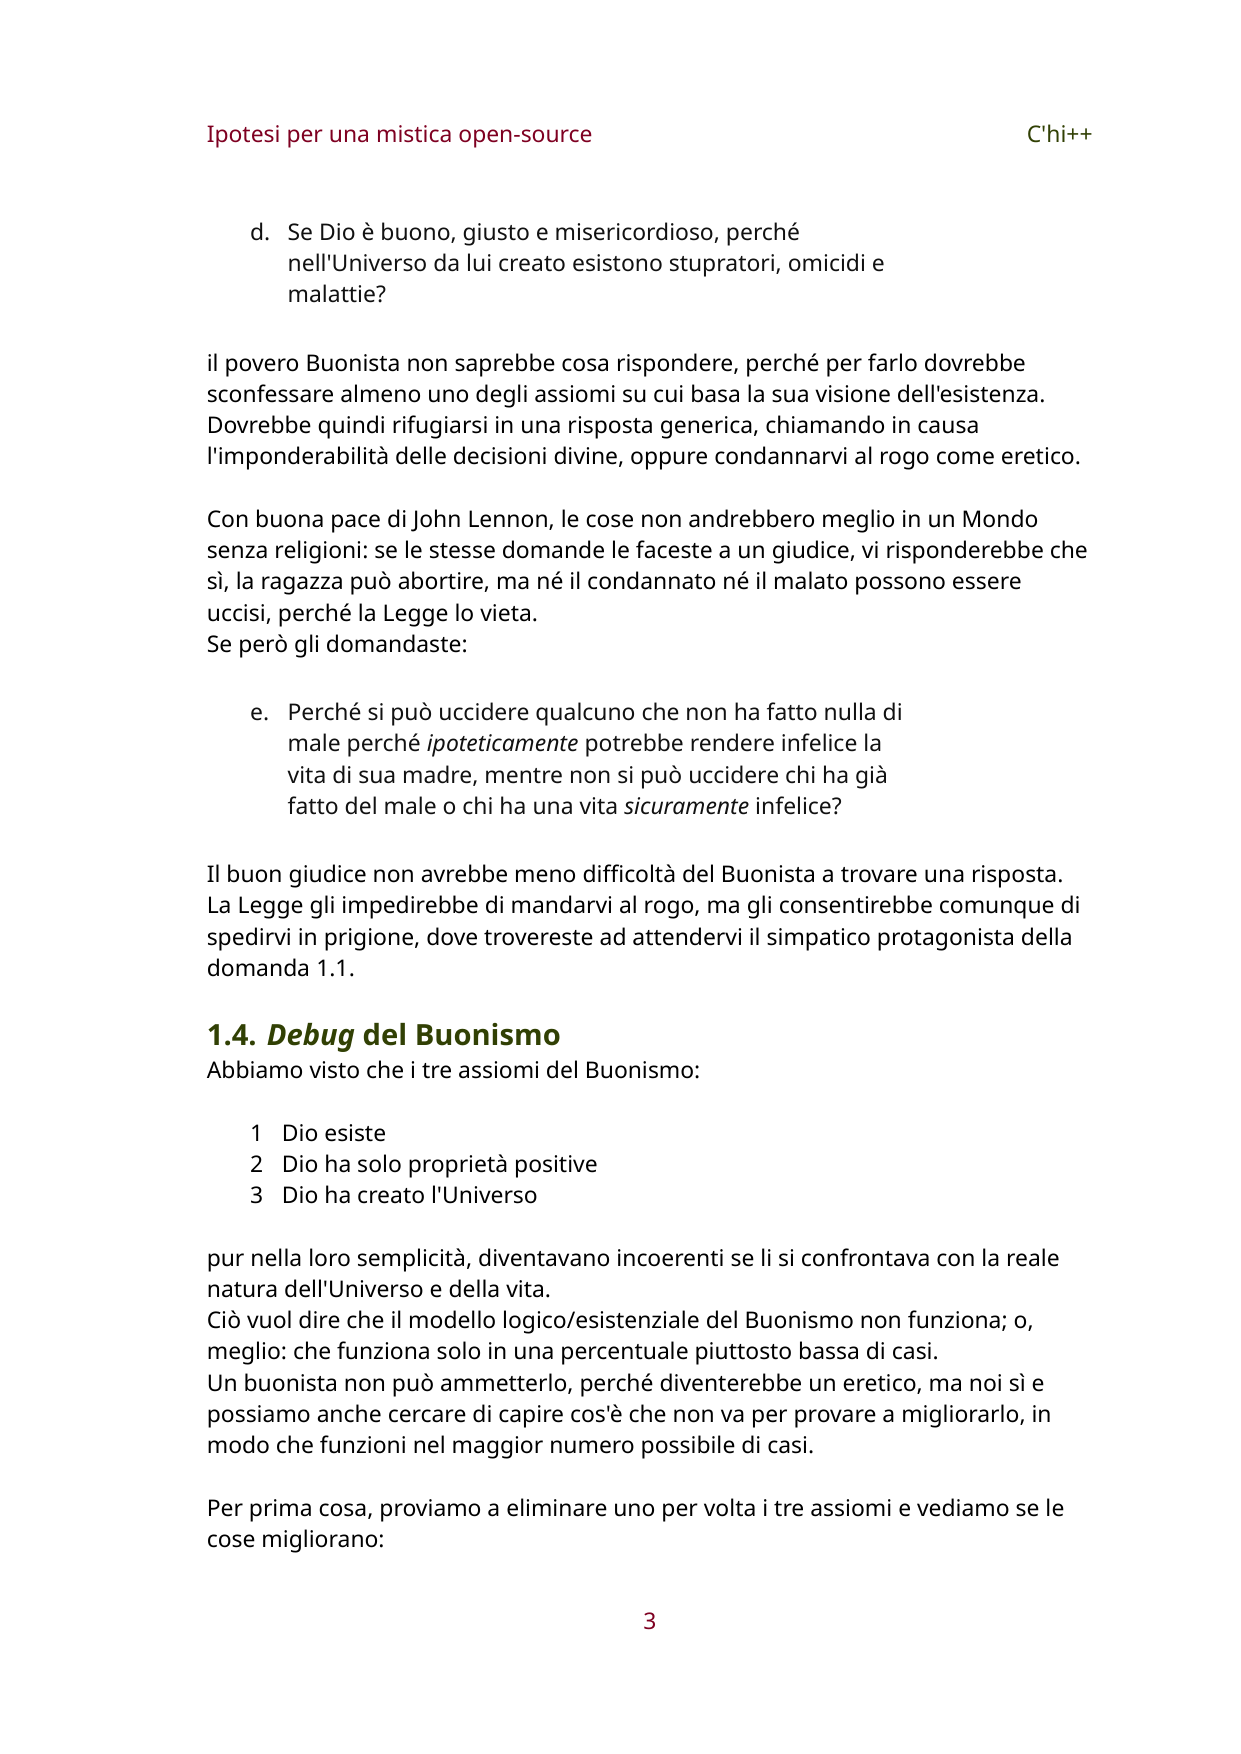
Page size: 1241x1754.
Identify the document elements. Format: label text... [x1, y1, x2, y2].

list Dio esiste [244, 1116, 1093, 1148]
text La Legge gli impedirebbe di mandarvi al rogo, ma gli consentirebbe comunque di spedirvi in prigione, dove trovereste ad attendervi il simpatico protagonista della domanda b. [207, 889, 1093, 983]
text Ciò vuol dire che il modello logico/esistenziale del Buonismo non funziona; o, meglio: che funziona solo in una percentuale piuttosto bassa di casi. [207, 1304, 1093, 1366]
text Dovrebbe quindi rifugiarsi in una risposta generica, chiamando in causa l'imponderabilità delle decisioni divine, oppure condannarvi al rogo come eretico. [207, 409, 1093, 472]
table_header [911, 210, 1000, 315]
text Per prima cosa, proviamo a eliminare uno per volta i tre assiomi e vediamo se le cose migliorano: [207, 1491, 1093, 1554]
text pur nella loro semplicità, diventavano incoerenti se li si confrontava con la reale natura dell'Universo e della vita. [207, 1241, 1093, 1304]
table_header [911, 690, 1000, 827]
text Un buonista non può ammetterlo, perché diventerebbe un eretico, ma noi sì e possiamo anche cercare di capire cos'è che non va per provare a migliorarlo, in modo che funzioni nel maggior numero possibile di casi. [207, 1366, 1093, 1460]
table_header Perché si può uccidere qualcuno che non ha fatto nulla di male perché ipoteticamente potrebbe rendere infelice la vita di sua madre, mentre non si può uccidere chi ha già fatto del male o chi ha una vita sicuramente infelice? [207, 690, 911, 827]
table_header Se Dio è buono, giusto e misericordioso, perché nell'Universo da lui creato esistono stupratori, omicidi e malattie? [207, 210, 911, 315]
text il povero Buonista non saprebbe cosa rispondere, perché per farlo dovrebbe sconfessare almeno uno degli assiomi su cui basa la sua visione dell'esistenza. [207, 347, 1093, 409]
text Abbiamo visto che i tre assiomi del Buonismo: [207, 1054, 1093, 1085]
list Dio ha solo proprietà positive [244, 1148, 1093, 1179]
text Con buona pace di John Lennon, le cose non andrebbero meglio in un Mondo senza religioni: se le stesse domande le faceste a un giudice, vi risponderebbe che sì, la ragazza può abortire, ma né il condannato né il malato possono essere uccisi, perché la Legge lo vieta. [207, 503, 1093, 628]
text Se però gli domandaste: [207, 628, 1093, 659]
text Il buon giudice non avrebbe meno difficoltà del Buonista a trovare una risposta. [207, 858, 1093, 889]
subtitle Debug del Buonismo [207, 1014, 1093, 1054]
list Dio ha creato l'Universo [244, 1179, 1093, 1210]
